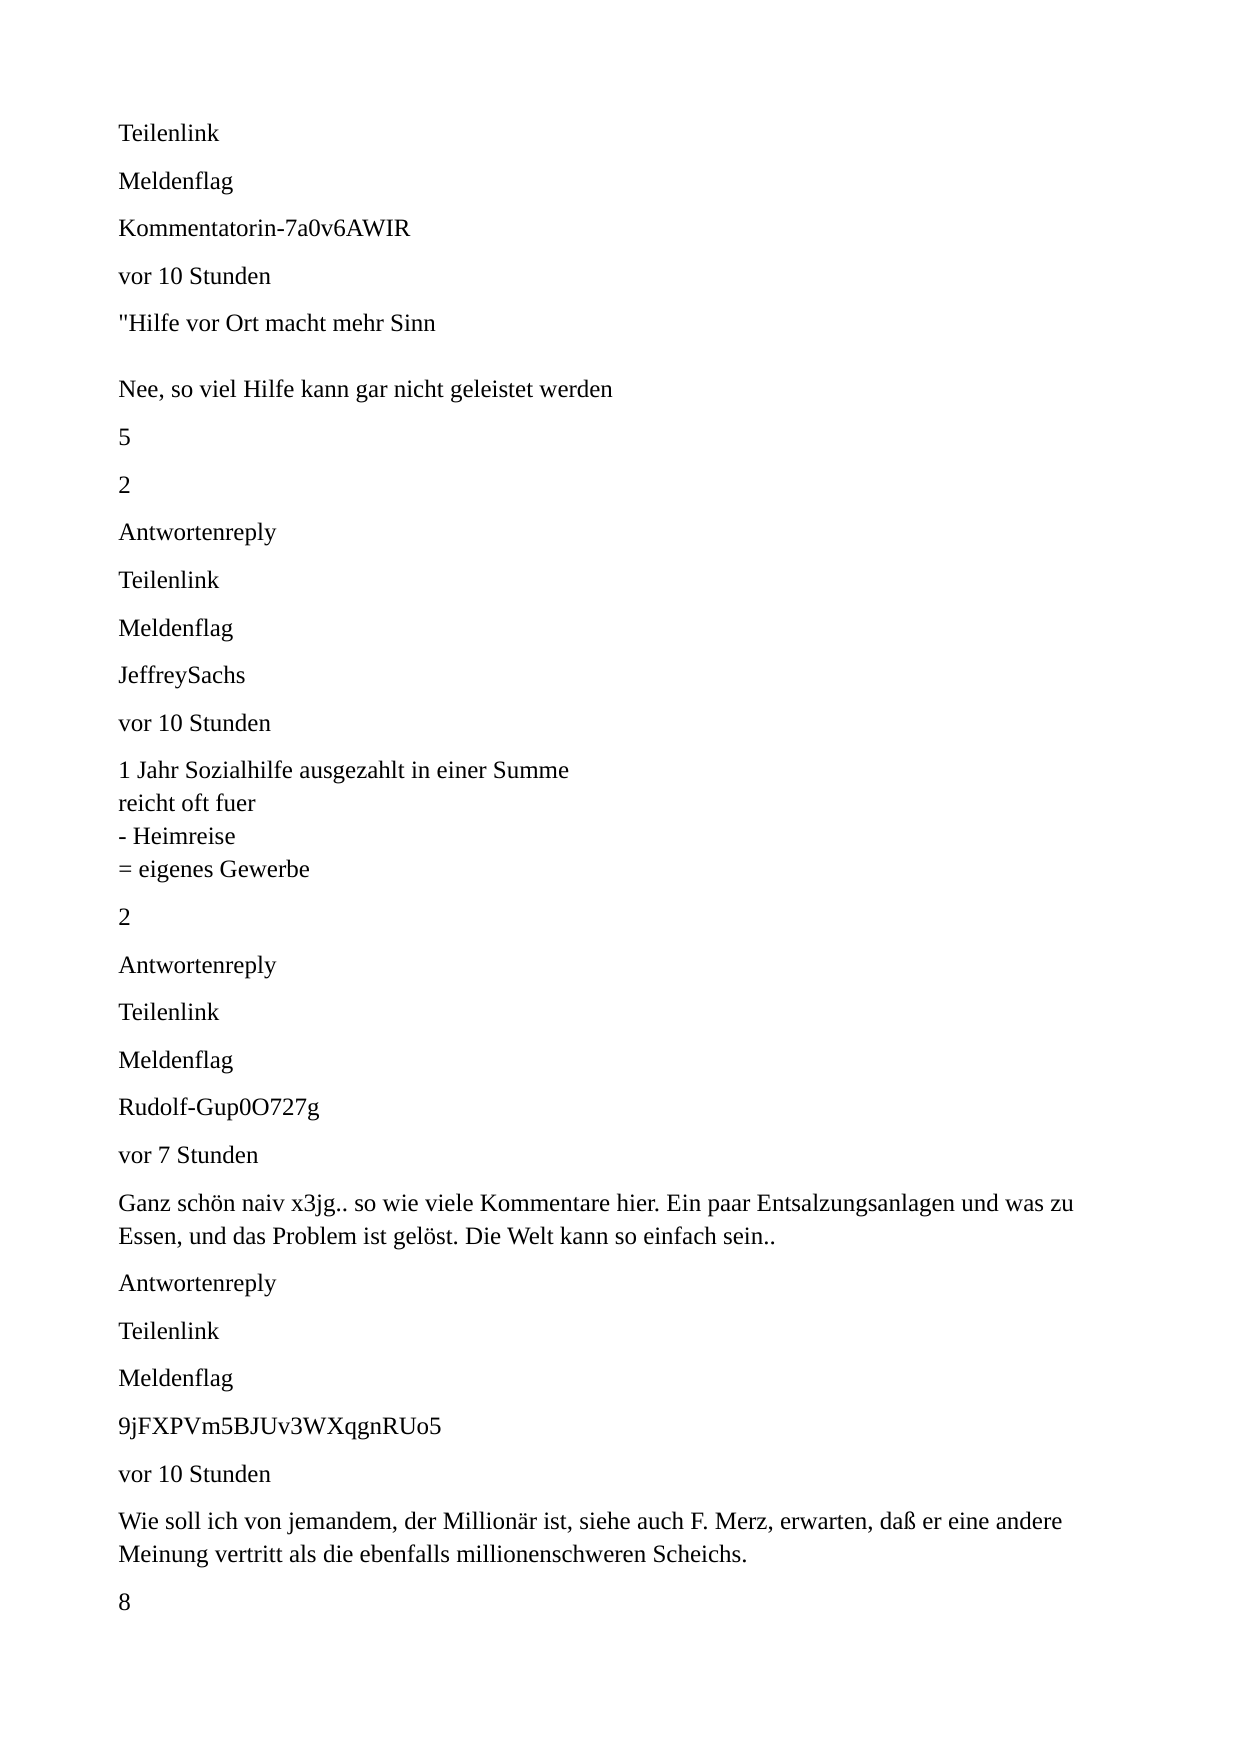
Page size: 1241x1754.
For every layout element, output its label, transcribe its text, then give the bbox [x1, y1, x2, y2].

text Meldenflag [118, 166, 1122, 194]
text Kommentatorin-7a0v6AWIR [118, 213, 1122, 242]
text Meldenflag [118, 1045, 1122, 1074]
text 2 [118, 902, 1122, 931]
text Teilenlink [118, 118, 1122, 147]
text Antwortenreply [118, 517, 1122, 546]
text Meldenflag [118, 1363, 1122, 1392]
text 8 [118, 1587, 1122, 1616]
text vor 10 Stunden [118, 261, 1122, 290]
text vor 7 Stunden [118, 1140, 1122, 1169]
text Teilenlink [118, 997, 1122, 1026]
text Ganz schön naiv x3jg.. so wie viele Kommentare hier. Ein paar Entsalzungsanlagen und was zu Essen, und das Problem ist gelöst. Die Welt kann so einfach sein.. [118, 1188, 1122, 1249]
text 1 Jahr Sozialhilfe ausgezahlt in einer Summe reicht oft fuer - Heimreise = eigenes Gewerbe [118, 755, 1122, 883]
text Teilenlink [118, 565, 1122, 594]
text Meldenflag [118, 613, 1122, 641]
text vor 10 Stunden [118, 1459, 1122, 1487]
text 2 [118, 470, 1122, 498]
text vor 10 Stunden [118, 708, 1122, 737]
text Antwortenreply [118, 950, 1122, 978]
text 9jFXPVm5BJUv3WXqgnRUo5 [118, 1411, 1122, 1440]
text Wie soll ich von jemandem, der Millionär ist, siehe auch F. Merz, erwarten, daß er eine andere Meinung vertritt als die ebenfalls millionenschweren Scheichs. [118, 1506, 1122, 1568]
text 5 [118, 422, 1122, 451]
text "Hilfe vor Ort macht mehr Sinn Nee, so viel Hilfe kann gar nicht geleistet werden [118, 308, 1122, 403]
text Antwortenreply [118, 1268, 1122, 1297]
text Rudolf-Gup0O727g [118, 1092, 1122, 1121]
text JeffreySachs [118, 660, 1122, 689]
text Teilenlink [118, 1316, 1122, 1345]
